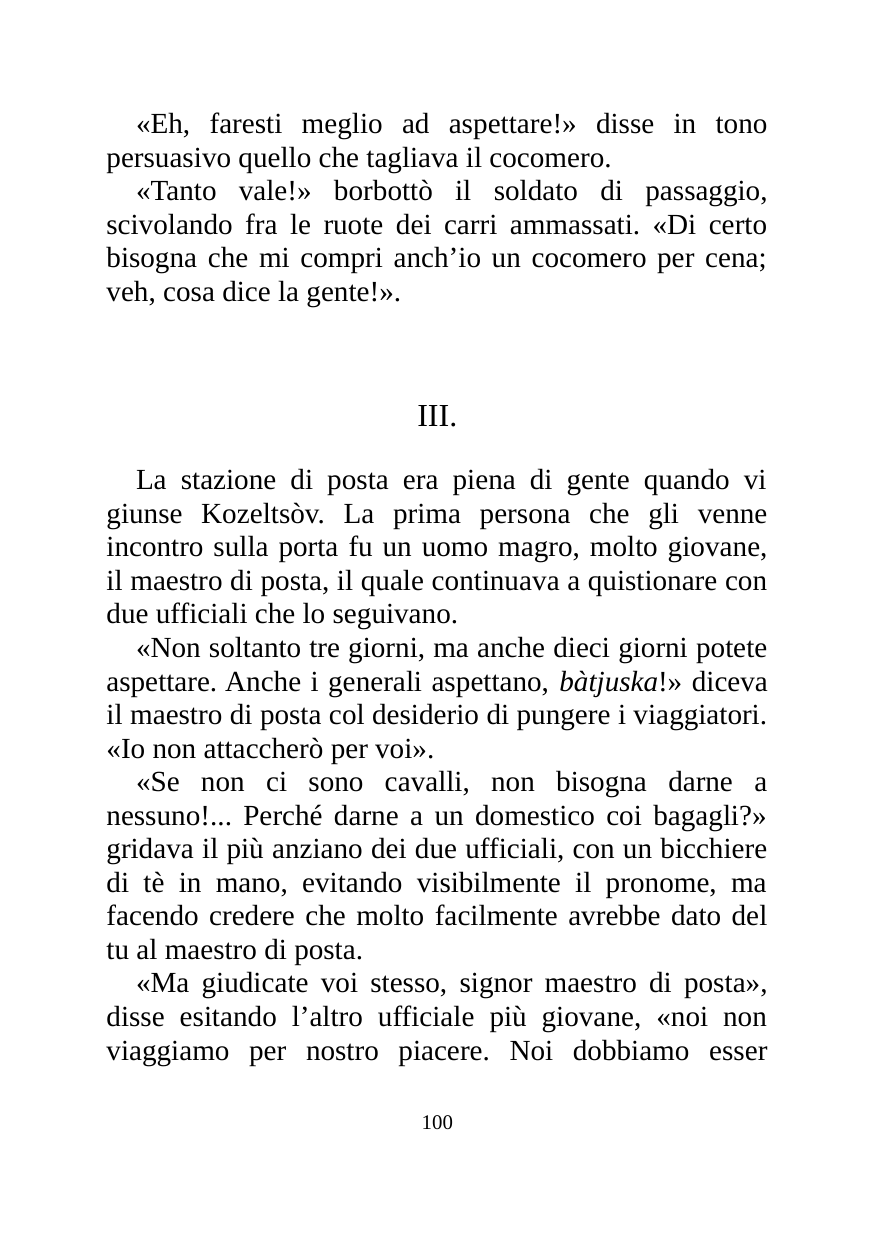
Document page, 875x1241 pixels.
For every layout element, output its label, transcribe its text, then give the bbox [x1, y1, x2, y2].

text «Tanto vale!» borbottò il soldato di passaggio, scivolando fra le ruote dei carri ammassati. «Di certo bisogna che mi compri anch’io un cocomero per cena; veh, cosa dice la gente!». [106, 173, 768, 307]
subtitle III. [106, 396, 768, 433]
text «Se non ci sono cavalli, non bisogna darne a nessuno!... Perché darne a un domestico coi bagagli?» gridava il più anziano dei due ufficiali, con un bicchiere di tè in mano, evitando visibilmente il pronome, ma facendo credere che molto facilmente avrebbe dato del tu al maestro di posta. [106, 764, 768, 966]
text La stazione di posta era piena di gente quando vi giunse Kozeltsòv. La prima persona che gli venne incontro sulla porta fu un uomo magro, molto giovane, il maestro di posta, il quale continuava a quistionare con due ufficiali che lo seguivano. [106, 462, 768, 630]
text «Non soltanto tre giorni, ma anche dieci giorni potete aspettare. Anche i generali aspettano, bàtjuska!» diceva il maestro di posta col desiderio di pungere i viaggiatori. «Io non attaccherò per voi». [106, 630, 768, 764]
text «Ma giudicate voi stesso, signor maestro di posta», disse esitando l’altro ufficiale più giovane, «noi non viaggiamo per nostro piacere. Noi dobbiamo esser [106, 966, 768, 1066]
text «Eh, faresti meglio ad aspettare!» disse in tono persuasivo quello che tagliava il cocomero. [106, 106, 768, 173]
